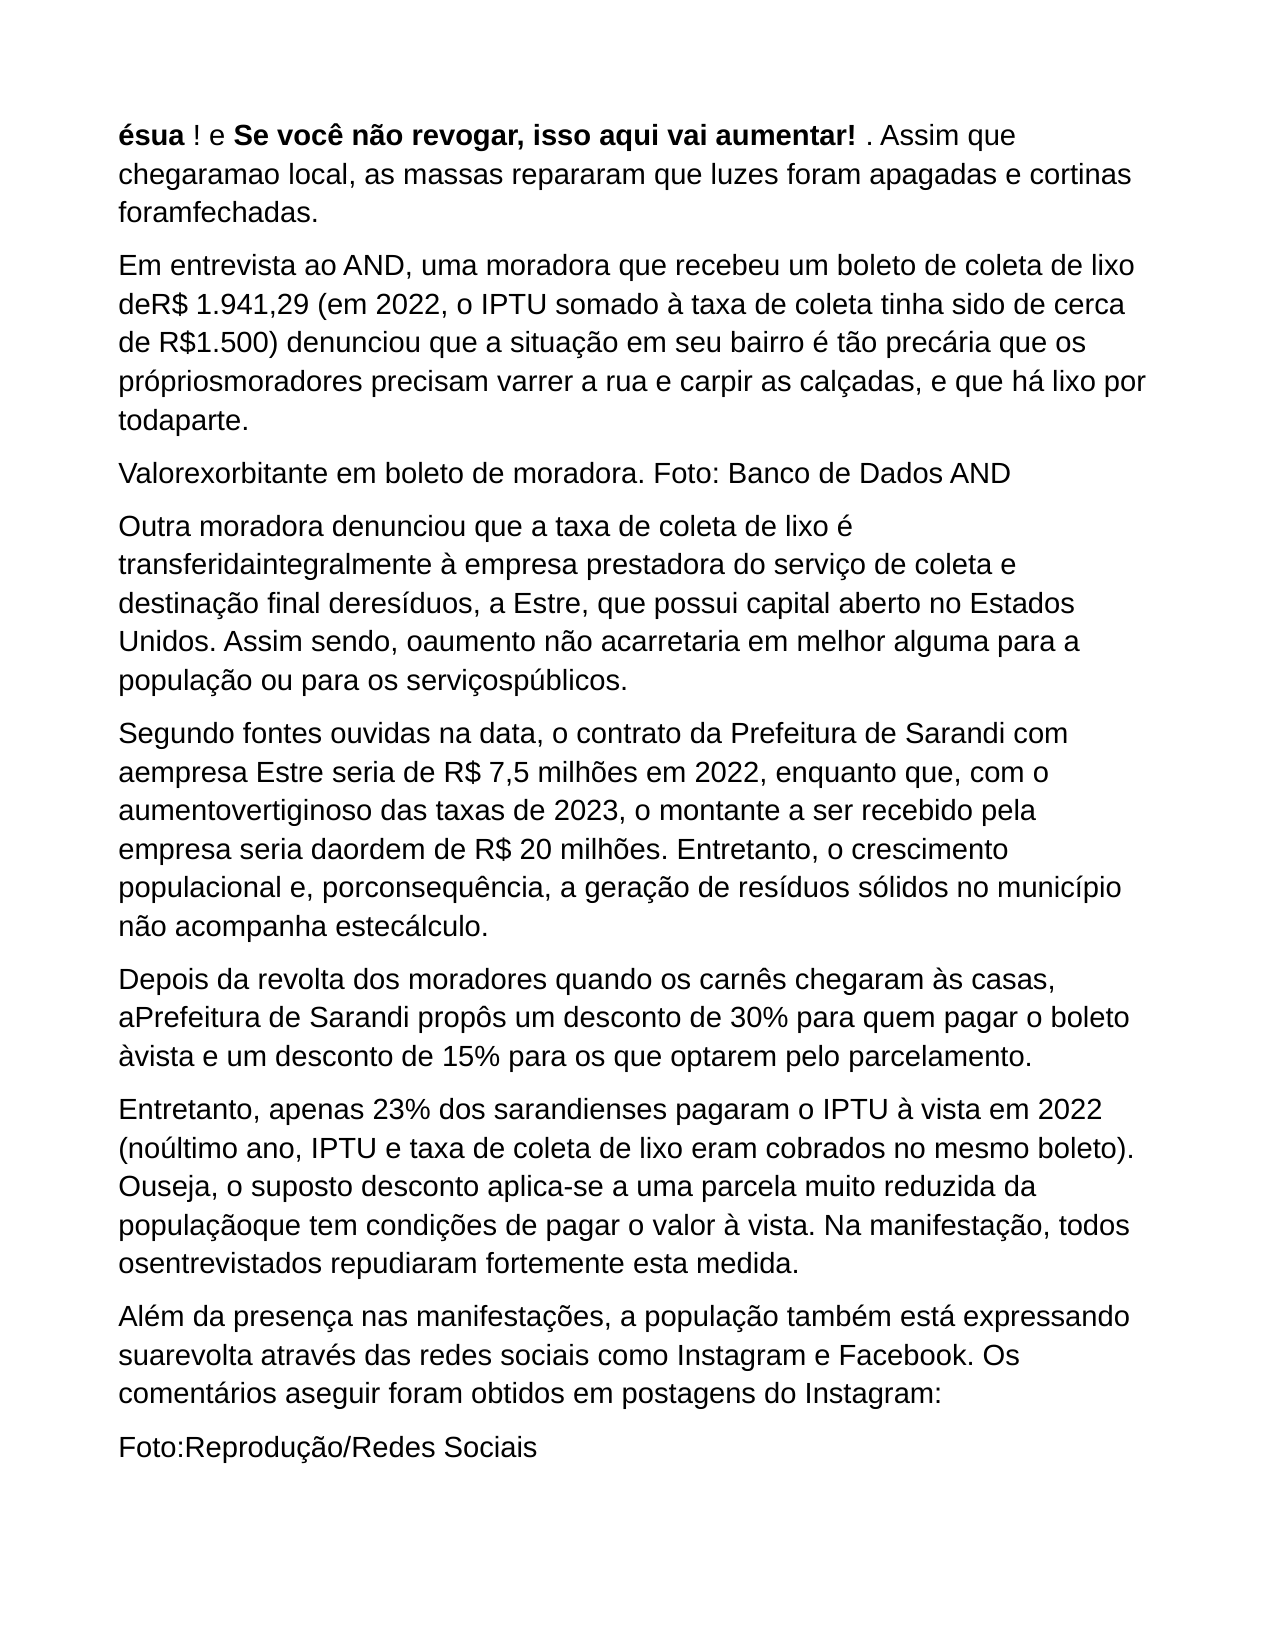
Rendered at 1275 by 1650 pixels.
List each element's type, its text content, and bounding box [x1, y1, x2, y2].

text Valorexorbitante em boleto de moradora. Foto: Banco de Dados AND [118, 456, 1157, 489]
text Segundo fontes ouvidas na data, o contrato da Prefeitura de Sarandi com aempresa Estre seria de R$ 7,5 milhões em 2022, enquanto que, com o aumentovertiginoso das taxas de 2023, o montante a ser recebido pela empresa seria daordem de R$ 20 milhões. Entretanto, o crescimento populacional e, porconsequência, a geração de resíduos sólidos no município não acompanha estecálculo. [118, 716, 1157, 942]
text ésua ! e Se você não revogar, isso aqui vai aumentar! . Assim que chegaramao local, as massas repararam que luzes foram apagadas e cortinas foramfechadas. [118, 118, 1157, 229]
text Além da presença nas manifestações, a população também está expressando suarevolta através das redes sociais como Instagram e Facebook. Os comentários aseguir foram obtidos em postagens do Instagram: [118, 1299, 1157, 1410]
text Entretanto, apenas 23% dos sarandienses pagaram o IPTU à vista em 2022 (noúltimo ano, IPTU e taxa de coleta de lixo eram cobrados no mesmo boleto). Ouseja, o suposto desconto aplica-se a uma parcela muito reduzida da populaçãoque tem condições de pagar o valor à vista. Na manifestação, todos osentrevistados repudiaram fortemente esta medida. [118, 1092, 1157, 1280]
text Outra moradora denunciou que a taxa de coleta de lixo é transferidaintegralmente à empresa prestadora do serviço de coleta e destinação final deresíduos, a Estre, que possui capital aberto no Estados Unidos. Assim sendo, oaumento não acarretaria em melhor alguma para a população ou para os serviçospúblicos. [118, 509, 1157, 696]
text Foto:Reprodução/Redes Sociais [118, 1429, 1157, 1463]
text Em entrevista ao AND, uma moradora que recebeu um boleto de coleta de lixo deR$ 1.941,29 (em 2022, o IPTU somado à taxa de coleta tinha sido de cerca de R$1.500) denunciou que a situação em seu bairro é tão precária que os própriosmoradores precisam varrer a rua e carpir as calçadas, e que há lixo por todaparte. [118, 248, 1157, 436]
text Depois da revolta dos moradores quando os carnês chegaram às casas, aPrefeitura de Sarandi propôs um desconto de 30% para quem pagar o boleto àvista e um desconto de 15% para os que optarem pelo parcelamento. [118, 962, 1157, 1072]
